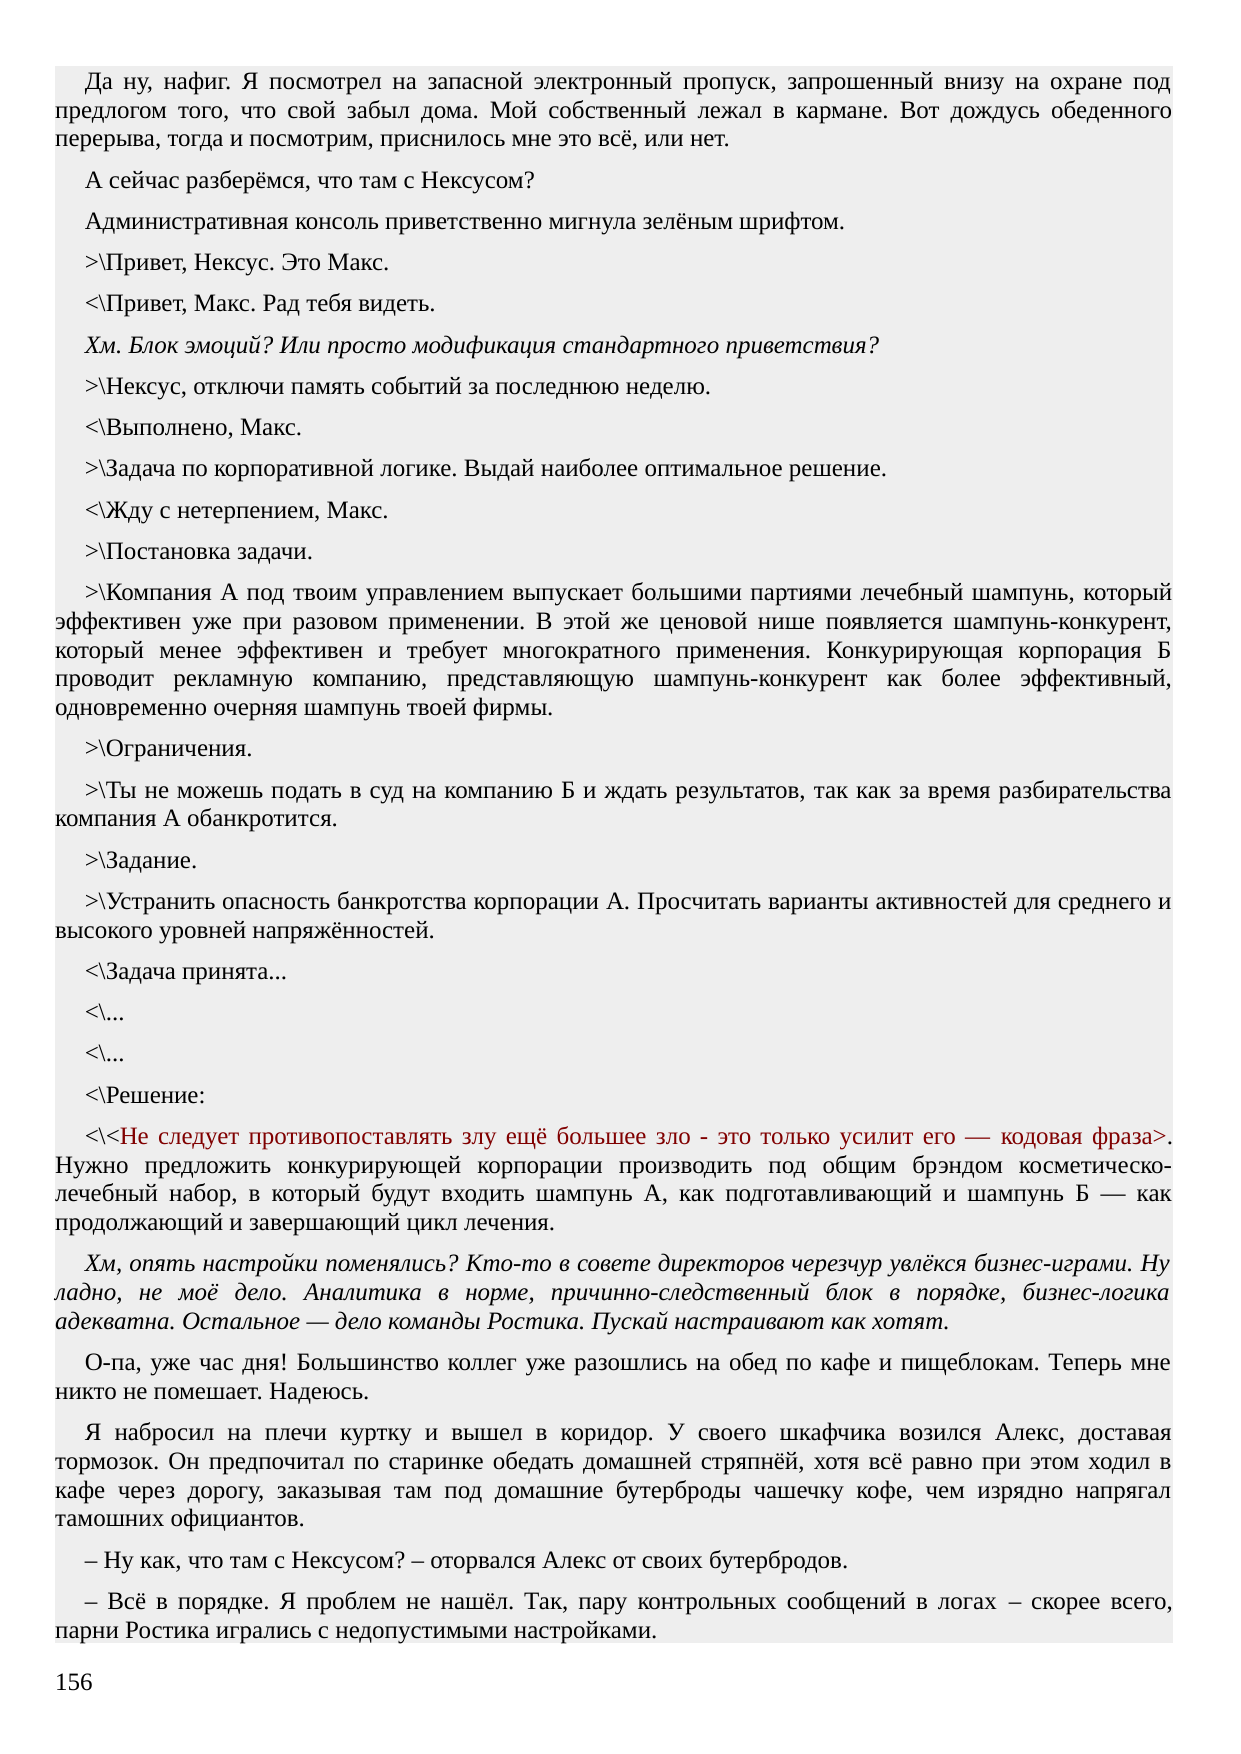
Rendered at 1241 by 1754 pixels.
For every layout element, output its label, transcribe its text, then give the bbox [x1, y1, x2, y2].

text <\Решение: [55, 1080, 1173, 1108]
text Хм. Блок эмоций? Или просто модификация стандартного приветствия? [55, 330, 1173, 358]
text >\Задача по корпоративной логике. Выдай наиболее оптимальное решение. [55, 453, 1173, 482]
text >\Компания А под твоим управлением выпускает большими партиями лечебный шампунь, который эффективен уже при разовом применении. В этой же ценовой нише появляется шампунь-конкурент, который менее эффективен и требует многократного применения. Конкурирующая корпорация Б проводит рекламную компанию, представляющую шампунь-конкурент как более эффективный, одновременно очерняя шампунь твоей фирмы. [55, 577, 1173, 721]
text – Всё в порядке. Я проблем не нашёл. Так, пару контрольных сообщений в логах – скорее всего, парни Ростика игрались с недопустимыми настройками. [55, 1586, 1173, 1643]
text >\Привет, Нексус. Это Макс. [55, 247, 1173, 276]
text <\Задача принята... [55, 956, 1173, 985]
text <\... [55, 1038, 1173, 1067]
text >\Ты не можешь подать в суд на компанию Б и ждать результатов, так как за время разбирательства компания А обанкротится. [55, 775, 1173, 832]
text – Ну как, что там с Нексусом? – оторвался Алекс от своих бутербродов. [55, 1545, 1173, 1573]
text >\Устранить опасность банкротства корпорации А. Просчитать варианты активностей для среднего и высокого уровней напряжённостей. [55, 886, 1173, 943]
text Административная консоль приветственно мигнула зелёным шрифтом. [55, 206, 1173, 235]
text <\Жду с нетерпением, Макс. [55, 495, 1173, 523]
text <\... [55, 997, 1173, 1026]
text >\Нексус, отключи память событий за последнюю неделю. [55, 371, 1173, 400]
text <\Привет, Макс. Рад тебя видеть. [55, 288, 1173, 317]
text Хм, опять настройки поменялись? Кто-то в совете директоров черезчур увлёкся бизнес-играми. Ну ладно, не моё дело. Аналитика в норме, причинно-следственный блок в порядке, бизнес-логика адекватна. Остальное — дело команды Ростика. Пускай настраивают как хотят. [55, 1248, 1173, 1335]
text >\Постановка задачи. [55, 536, 1173, 565]
text О-па, уже час дня! Большинство коллег уже разошлись на обед по кафе и пищеблокам. Теперь мне никто не помешает. Надеюсь. [55, 1347, 1173, 1405]
text <\<Не следует противопоставлять злу ещё большее зло - это только усилит его — кодовая фраза>. Нужно предложить конкурирующей корпорации производить под общим брэндом косметическо-лечебный набор, в который будут входить шампунь А, как подготавливающий и шампунь Б — как продолжающий и завершающий цикл лечения. [55, 1121, 1173, 1236]
text Я набросил на плечи куртку и вышел в коридор. У своего шкафчика возился Алекс, доставая тормозок. Он предпочитал по старинке обедать домашней стряпнёй, хотя всё равно при этом ходил в кафе через дорогу, заказывая там под домашние бутерброды чашечку кофе, чем изрядно напрягал тамошних официантов. [55, 1417, 1173, 1532]
text <\Выполнено, Макс. [55, 412, 1173, 441]
text >\Ограничения. [55, 733, 1173, 762]
text А сейчас разберёмся, что там с Нексусом? [55, 165, 1173, 193]
text Да ну, нафиг. Я посмотрел на запасной электронный пропуск, запрошенный внизу на охране под предлогом того, что свой забыл дома. Мой собственный лежал в кармане. Вот дождусь обеденного перерыва, тогда и посмотрим, приснилось мне это всё, или нет. [55, 66, 1173, 152]
text >\Задание. [55, 845, 1173, 873]
